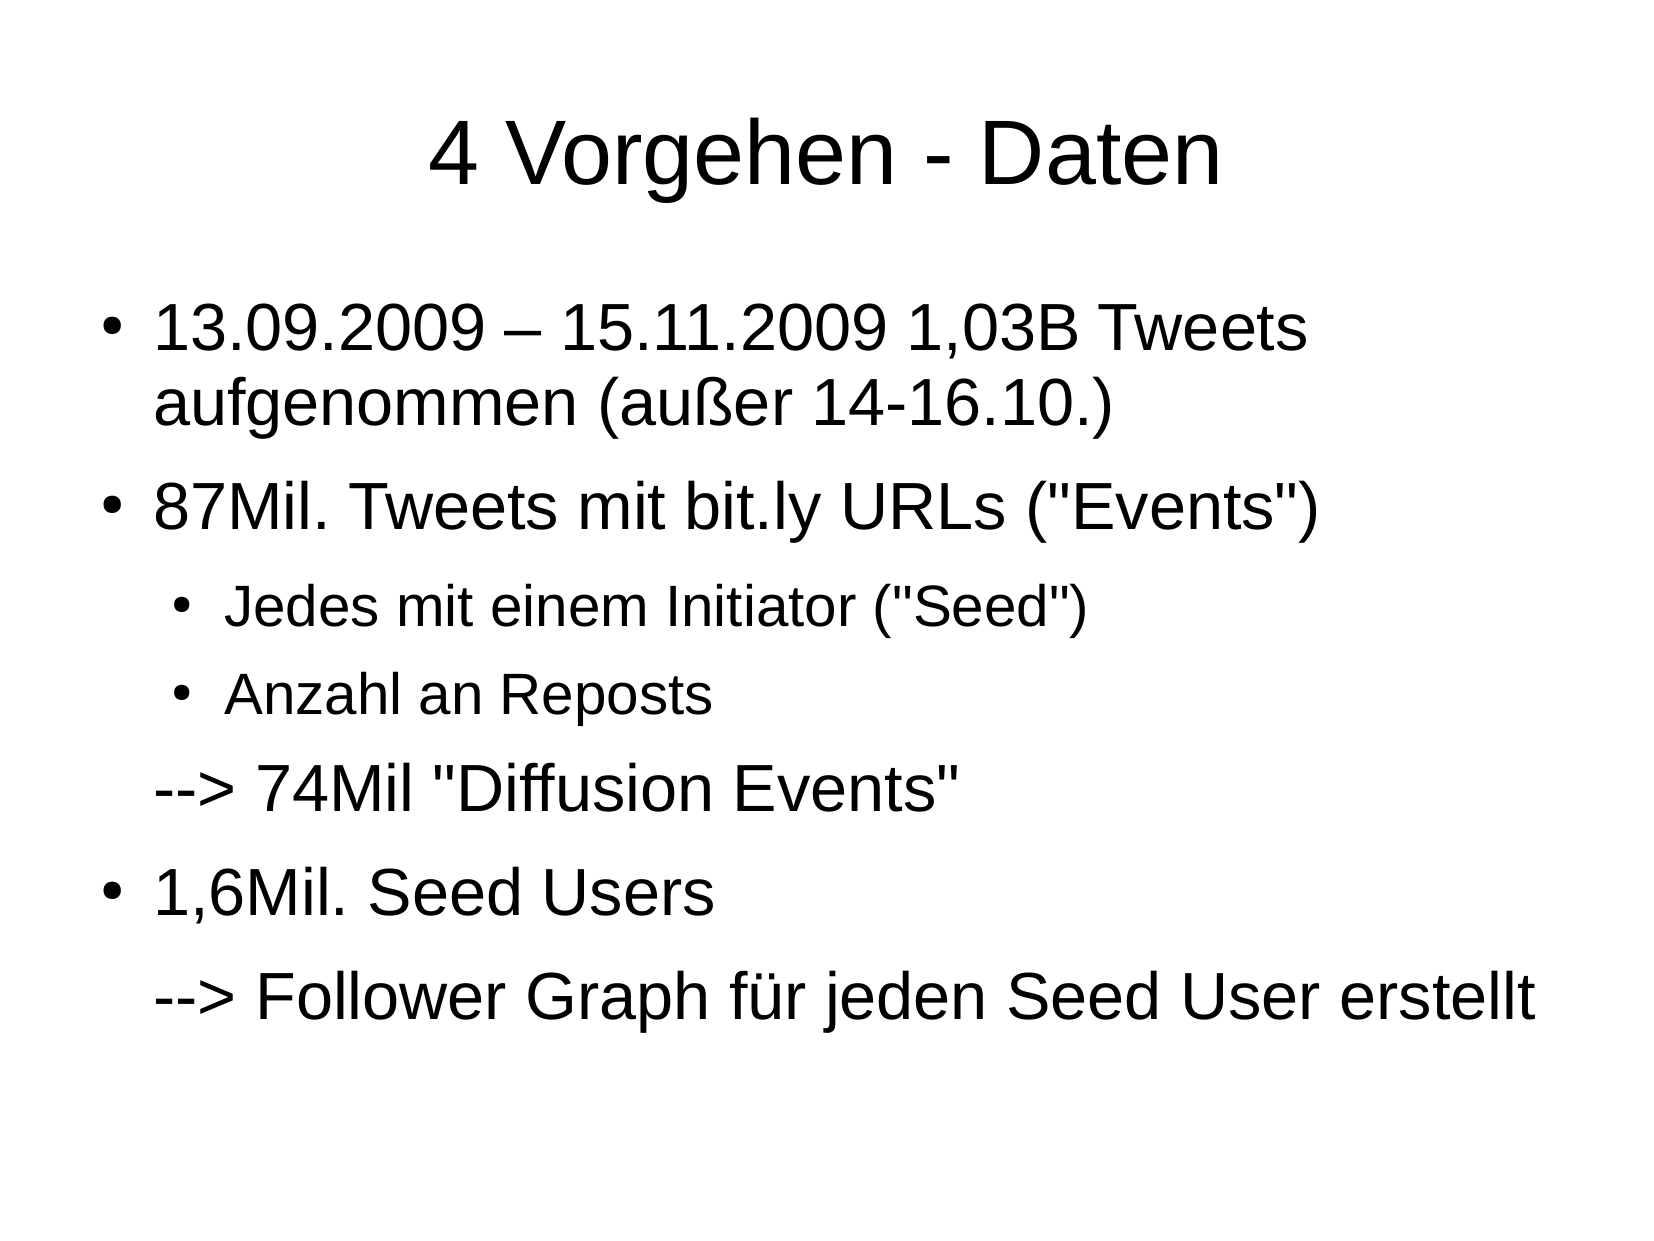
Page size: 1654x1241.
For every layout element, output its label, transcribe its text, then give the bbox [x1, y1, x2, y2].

title 4 Vorgehen - Daten [82, 49, 1571, 257]
list 13.09.2009 – 15.11.2009 1,03B Tweets aufgenommen (außer 14-16.10.) 87Mil. Tweets mit bit.ly URLs ("Events") Jedes mit einem Initiator ("Seed") Anzahl an Reposts --> 74Mil "Diffusion Events" 1,6Mil. Seed Users --> Follower Graph für jeden Seed User erstellt [82, 290, 1571, 1109]
